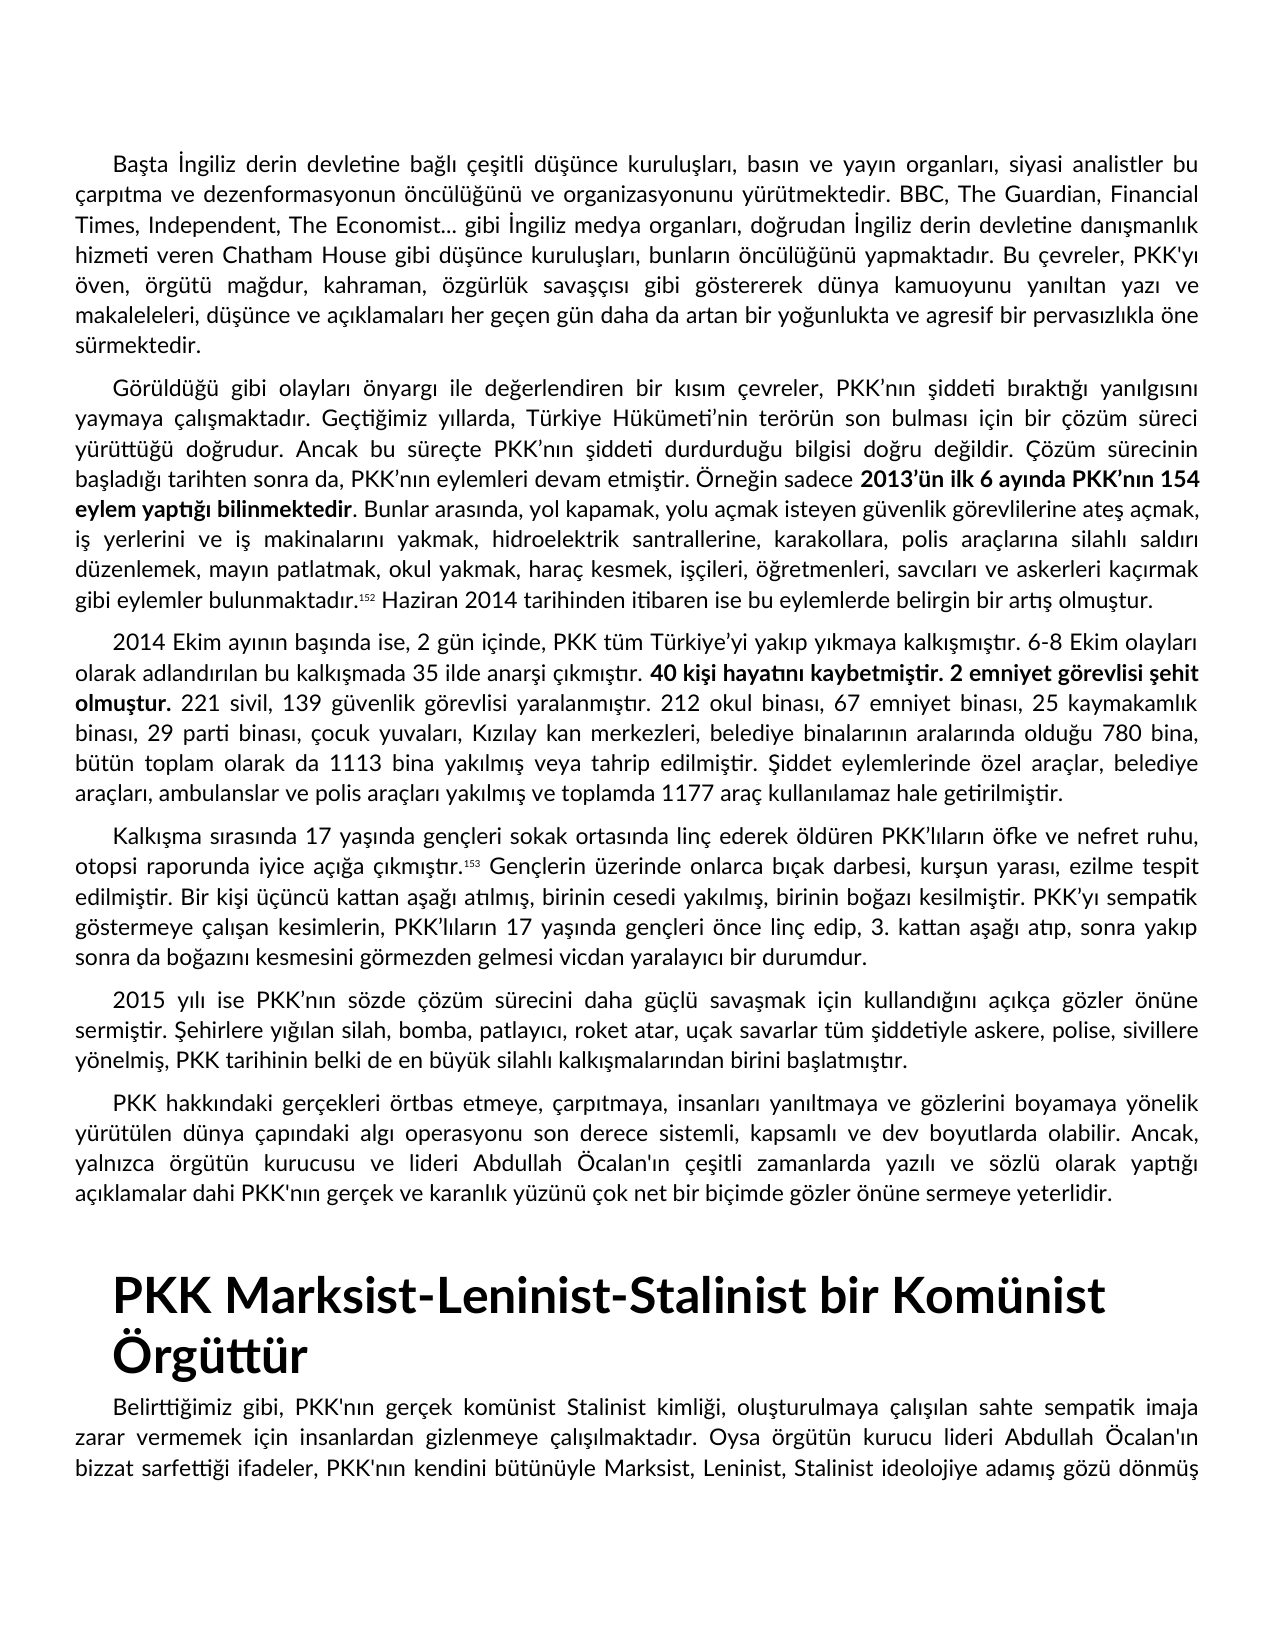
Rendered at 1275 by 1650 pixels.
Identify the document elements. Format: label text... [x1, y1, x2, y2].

text Belirttiğimiz gibi, PKK'nın gerçek komünist Stalinist kimliği, oluşturulmaya çalışılan sahte sempatik imaja zarar vermemek için insanlardan gizlenmeye çalışılmaktadır. Oysa örgütün kurucu lideri Abdullah Öcalan'ın bizzat sarfettiği ifadeler, PKK'nın kendini bütünüyle Marksist, Leninist, Stalinist ideolojiye adamış gözü dönmüş [75, 1393, 1200, 1481]
text Başta İngiliz derin devletine bağlı çeşitli düşünce kuruluşları, basın ve yayın organları, siyasi analistler bu çarpıtma ve dezenformasyonun öncülüğünü ve organizasyonunu yürütmektedir. BBC, The Guardian, Financial Times, Independent, The Economist... gibi İngiliz medya organları, doğrudan İngiliz derin devletine danışmanlık hizmeti veren Chatham House gibi düşünce kuruluşları, bunların öncülüğünü yapmaktadır. Bu çevreler, PKK'yı öven, örgütü mağdur, kahraman, özgürlük savaşçısı gibi göstererek dünya kamuoyunu yanıltan yazı ve makaleleleri, düşünce ve açıklamaları her geçen gün daha da artan bir yoğunlukta ve agresif bir pervasızlıkla öne sürmektedir. [75, 150, 1200, 359]
text 2014 Ekim ayının başında ise, 2 gün içinde, PKK tüm Türkiye’yi yakıp yıkmaya kalkışmıştır. 6-8 Ekim olayları olarak adlandırılan bu kalkışmada 35 ilde anarşi çıkmıştır. 40 kişi hayatını kaybetmiştir. 2 emniyet görevlisi şehit olmuştur. 221 sivil, 139 güvenlik görevlisi yaralanmıştır. 212 okul binası, 67 emniyet binası, 25 kaymakamlık binası, 29 parti binası, çocuk yuvaları, Kızılay kan merkezleri, belediye binalarının aralarında olduğu 780 bina, bütün toplam olarak da 1113 bina yakılmış veya tahrip edilmiştir. Şiddet eylemlerinde özel araçlar, belediye araçları, ambulanslar ve polis araçları yakılmış ve toplamda 1177 araç kullanılamaz hale getirilmiştir. [75, 628, 1200, 807]
text Kalkışma sırasında 17 yaşında gençleri sokak ortasında linç ederek öldüren PKK’lıların öfke ve nefret ruhu, otopsi raporunda iyice açığa çıkmıştır.153 Gençlerin üzerinde onlarca bıçak darbesi, kurşun yarası, ezilme tespit edilmiştir. Bir kişi üçüncü kattan aşağı atılmış, birinin cesedi yakılmış, birinin boğazı kesilmiştir. PKK’yı sempatik göstermeye çalışan kesimlerin, PKK’lıların 17 yaşında gençleri önce linç edip, 3. kattan aşağı atıp, sonra yakıp sonra da boğazını kesmesini görmezden gelmesi vicdan yaralayıcı bir durumdur. [75, 822, 1200, 970]
text 2015 yılı ise PKK’nın sözde çözüm sürecini daha güçlü savaşmak için kullandığını açıkça gözler önüne sermiştir. Şehirlere yığılan silah, bomba, patlayıcı, roket atar, uçak savarlar tüm şiddetiyle askere, polise, sivillere yönelmiş, PKK tarihinin belki de en büyük silahlı kalkışmalarından birini başlatmıştır. [75, 985, 1200, 1073]
text Görüldüğü gibi olayları önyargı ile değerlendiren bir kısım çevreler, PKK’nın şiddeti bıraktığı yanılgısını yaymaya çalışmaktadır. Geçtiğimiz yıllarda, Türkiye Hükümeti’nin terörün son bulması için bir çözüm süreci yürüttüğü doğrudur. Ancak bu süreçte PKK’nın şiddeti durdurduğu bilgisi doğru değildir. Çözüm sürecinin başladığı tarihten sonra da, PKK’nın eylemleri devam etmiştir. Örneğin sadece 2013’ün ilk 6 ayında PKK’nın 154 eylem yaptığı bilinmektedir. Bunlar arasında, yol kapamak, yolu açmak isteyen güvenlik görevlilerine ateş açmak, iş yerlerini ve iş makinalarını yakmak, hidroelektrik santrallerine, karakollara, polis araçlarına silahlı saldırı düzenlemek, mayın patlatmak, okul yakmak, haraç kesmek, işçileri, öğretmenleri, savcıları ve askerleri kaçırmak gibi eylemler bulunmaktadır.152 Haziran 2014 tarihinden itibaren ise bu eylemlerde belirgin bir artış olmuştur. [75, 374, 1200, 613]
text PKK hakkındaki gerçekleri örtbas etmeye, çarpıtmaya, insanları yanıltmaya ve gözlerini boyamaya yönelik yürütülen dünya çapındaki algı operasyonu son derece sistemli, kapsamlı ve dev boyutlarda olabilir. Ancak, yalnızca örgütün kurucusu ve lideri Abdullah Öcalan'ın çeşitli zamanlarda yazılı ve sözlü olarak yaptığı açıklamalar dahi PKK'nın gerçek ve karanlık yüzünü çok net bir biçimde gözler önüne sermeye yeterlidir. [75, 1088, 1200, 1207]
subtitle PKK Marksist-Leninist-Stalinist bir Komünist Örgüttür [112, 1264, 1200, 1384]
